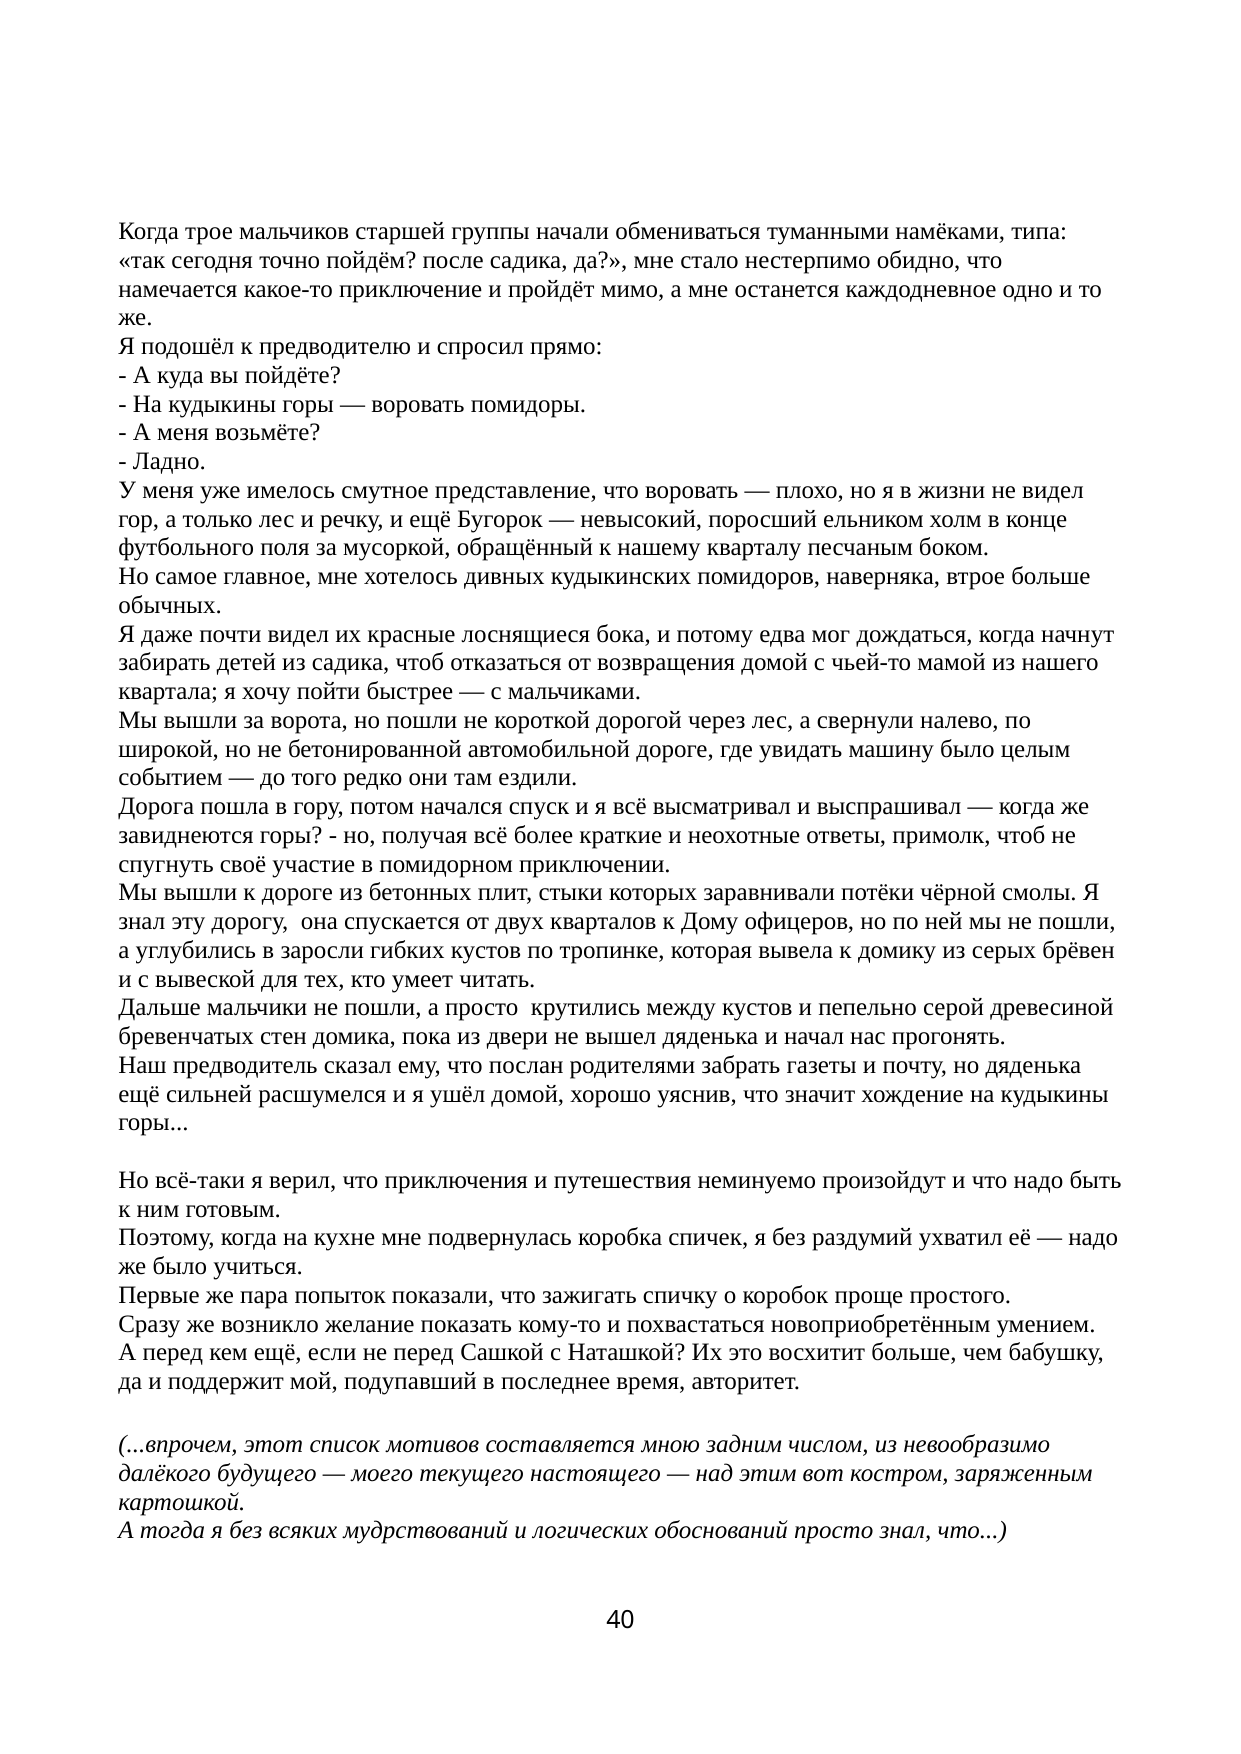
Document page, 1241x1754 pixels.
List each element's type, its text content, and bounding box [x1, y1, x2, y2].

text Но самое главное, мне хотелось дивных кудыкинских помидоров, наверняка, втрое больше обычных. [118, 561, 1122, 619]
text Когда трое мальчиков старшей группы начали обмениваться туманными намёками, типа: [118, 216, 1122, 245]
text - Ладно. [118, 446, 1122, 475]
text Первые же пара попыток показали, что зажигать спичку о коробок проще простого. [118, 1280, 1122, 1309]
text Я даже почти видел их красные лоснящиеся бока, и потому едва мог дождаться, когда начнут забирать детей из садика, чтоб отказаться от возвращения домой с чьей-то мамой из нашего квартала; я хочу пойти быстрее — с мальчиками. [118, 619, 1122, 705]
text Дорога пошла в гору, потом начался спуск и я всё высматривал и выспрашивал — когда же завиднеются горы? - но, получая всё более краткие и неохотные ответы, примолк, чтоб не спугнуть своё участие в помидорном приключении. [118, 791, 1122, 877]
text А перед кем ещё, если не перед Сашкой с Наташкой? Их это восхитит больше, чем бабушку, да и поддержит мой, подупавший в последнее время, авторитет. [118, 1337, 1122, 1395]
text Я подошёл к предводителю и спросил прямо: [118, 331, 1122, 360]
text Но всё-таки я верил, что приключения и путешествия неминуемо произойдут и что надо быть к ним готовым. [118, 1165, 1122, 1222]
text Дальше мальчики не пошли, а просто крутились между кустов и пепельно серой древесиной бревенчатых стен домика, пока из двери не вышел дяденька и начал нас прогонять. [118, 992, 1122, 1050]
text Поэтому, когда на кухне мне подвернулась коробка спичек, я без раздумий ухватил её — надо же было учиться. [118, 1222, 1122, 1280]
text - На кудыкины горы — воровать помидоры. [118, 389, 1122, 417]
text «так сегодня точно пойдём? после садика, да?», мне стало нестерпимо обидно, что намечается какое-то приключение и пройдёт мимо, а мне останется каждодневное одно и то же. [118, 245, 1122, 331]
text А тогда я без всяких мудрствований и логических обоснований просто знал, что...) [118, 1515, 1122, 1544]
text - А меня возьмёте? [118, 417, 1122, 446]
text Сразу же возникло желание показать кому-то и похвастаться новоприобретённым умением. [118, 1309, 1122, 1337]
text (...впрочем, этот список мотивов составляется мною задним числом, из невообразимо далёкого будущего — моего текущего настоящего — над этим вот костром, заряженным картошкой. [118, 1429, 1122, 1515]
text - А куда вы пойдёте? [118, 360, 1122, 389]
text Наш предводитель сказал ему, что послан родителями забрать газеты и почту, но дяденька ещё сильней расшумелся и я ушёл домой, хорошо уяснив, что значит хождение на кудыкины горы... [118, 1050, 1122, 1136]
text У меня уже имелось смутное представление, что воровать — плохо, но я в жизни не видел гор, а только лес и речку, и ещё Бугорок — невысокий, поросший ельником холм в конце футбольного поля за мусоркой, обращённый к нашему кварталу песчаным боком. [118, 475, 1122, 561]
text Мы вышли за ворота, но пошли не короткой дорогой через лес, а свернули налево, по широкой, но не бетонированной автомобильной дороге, где увидать машину было целым событием — до того редко они там ездили. [118, 705, 1122, 791]
text Мы вышли к дороге из бетонных плит, стыки которых заравнивали потёки чёрной смолы. Я знал эту дорогу, она спускается от двух кварталов к Дому офицеров, но по ней мы не пошли, а углубились в заросли гибких кустов по тропинке, которая вывела к домику из серых брёвен и с вывеской для тех, кто умеет читать. [118, 877, 1122, 992]
